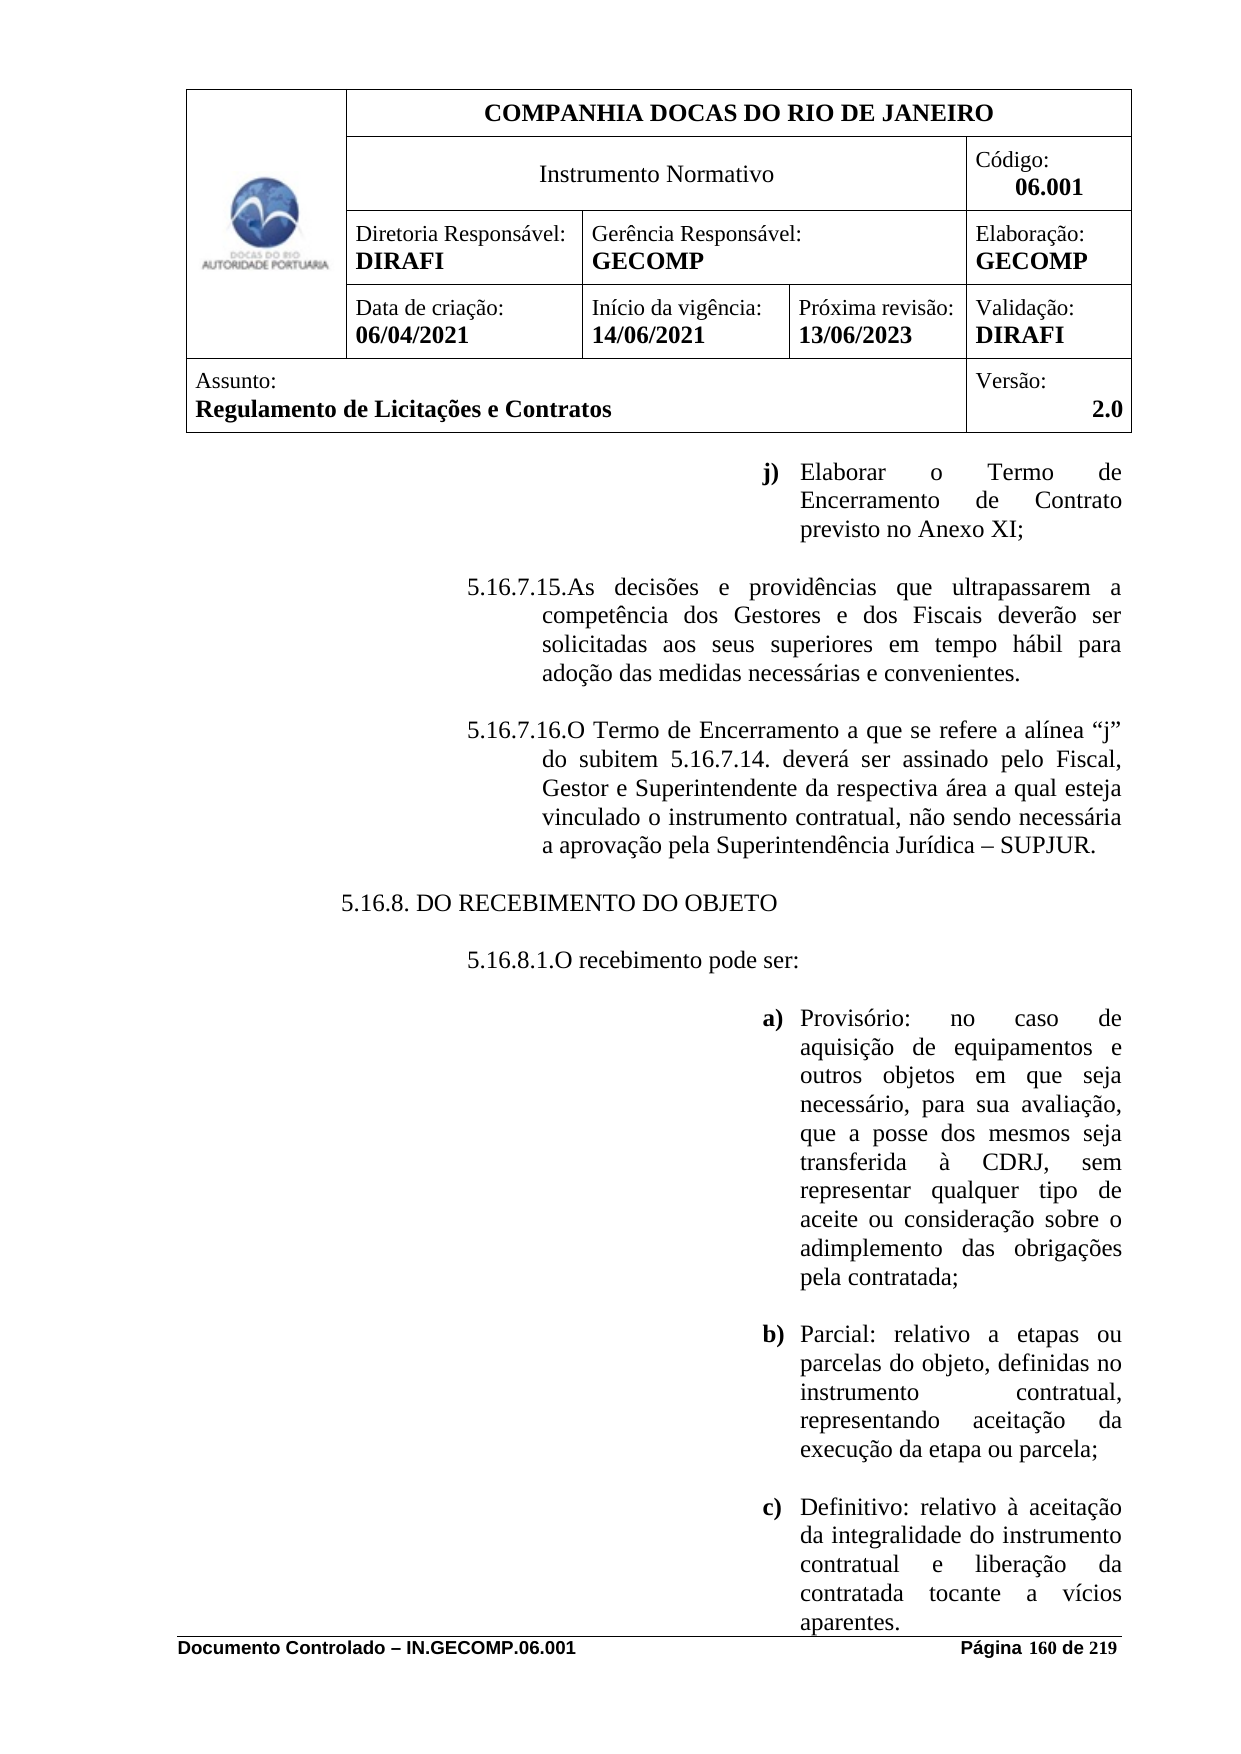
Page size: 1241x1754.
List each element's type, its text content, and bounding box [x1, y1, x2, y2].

list Elaborar o Termo de Encerramento de Contrato previsto no Anexo XI; [762, 457, 1122, 543]
list Parcial: relativo a etapas ou parcelas do objeto, definidas no instrumento contratual, representando aceitação da execução da etapa ou parcela; [762, 1319, 1122, 1463]
list Provisório: no caso de aquisição de equipamentos e outros objetos em que seja necessário, para sua avaliação, que a posse dos mesmos seja transferida à CDRJ, sem representar qualquer tipo de aceite ou consideração sobre o adimplemento das obrigações pela contratada; [762, 1003, 1122, 1290]
list DO RECEBIMENTO DO OBJETO [341, 888, 1122, 917]
list O recebimento pode ser: [467, 945, 1122, 974]
list O Termo de Encerramento a que se refere a alínea “j” do subitem 5.16.7.14. deverá ser assinado pelo Fiscal, Gestor e Superintendente da respectiva área a qual esteja vinculado o instrumento contratual, não sendo necessária a aprovação pela Superintendência Jurídica – SUPJUR. [467, 715, 1122, 859]
list Definitivo: relativo à aceitação da integralidade do instrumento contratual e liberação da contratada tocante a vícios aparentes. [762, 1492, 1122, 1635]
list As decisões e providências que ultrapassarem a competência dos Gestores e dos Fiscais deverão ser solicitadas aos seus superiores em tempo hábil para adoção das medidas necessárias e convenientes. [467, 572, 1122, 687]
